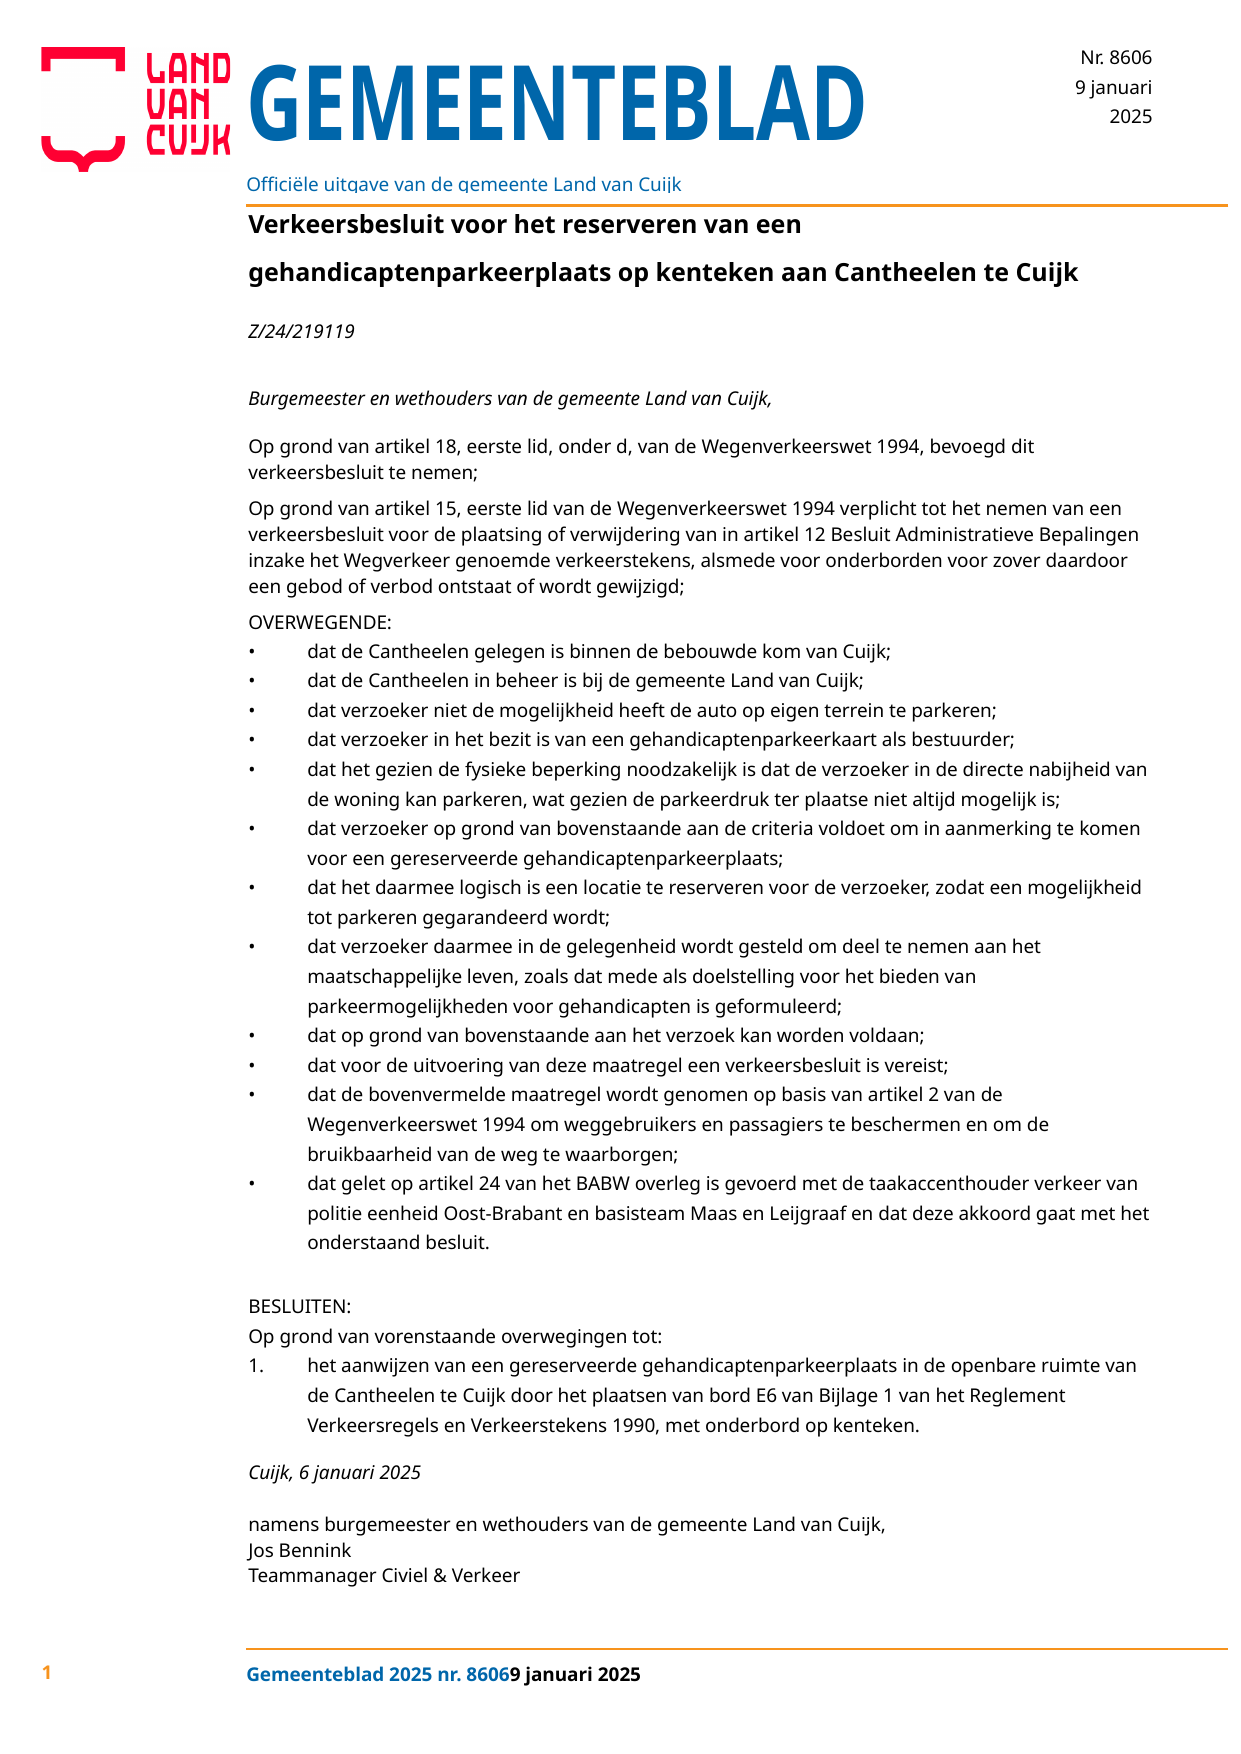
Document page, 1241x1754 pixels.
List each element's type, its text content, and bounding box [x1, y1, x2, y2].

list dat verzoeker in het bezit is van een gehandicaptenparkeerkaart als bestuurder; [248, 727, 1152, 752]
list dat verzoeker daarmee in de gelegenheid wordt gesteld om deel te nemen aan het maatschappelijke leven, zoals dat mede als doelstelling voor het bieden van parkeermogelijkheden voor gehandicapten is geformuleerd; [248, 934, 1152, 1018]
list dat gelet op artikel 24 van het BABW overleg is gevoerd met de taakaccenthouder verkeer van politie eenheid Oost-Brabant en basisteam Maas en Leijgraaf en dat deze akkoord gaat met het onderstaand besluit. [248, 1170, 1152, 1255]
list dat de Cantheelen gelegen is binnen de bebouwde kom van Cuijk; [248, 638, 1152, 663]
list dat voor de uitvoering van deze maatregel een verkeersbesluit is vereist; [248, 1052, 1152, 1078]
text namens burgemeester en wethouders van de gemeente Land van Cuijk, [248, 1511, 1152, 1537]
list dat verzoeker niet de mogelijkheid heeft de auto op eigen terrein te parkeren; [248, 697, 1152, 723]
text Cuijk, 6 januari 2025 [248, 1459, 1152, 1485]
list dat verzoeker op grond van bovenstaande aan de criteria voldoet om in aanmerking te komen voor een gereserveerde gehandicaptenparkeerplaats; [248, 815, 1152, 871]
text Op grond van artikel 15, eerste lid van de Wegenverkeerswet 1994 verplicht tot het nemen van een verkeersbesluit voor de plaatsing of verwijdering van in artikel 12 Besluit Administratieve Bepalingen inzake het Wegverkeer genoemde verkeerstekens, alsmede voor onderborden voor zover daardoor een gebod of verbod ontstaat of wordt gewijzigd; [248, 496, 1152, 598]
text Z/24/219119 [248, 318, 1152, 344]
text Op grond van vorenstaande overwegingen tot: [248, 1323, 1152, 1349]
list het aanwijzen van een gereserveerde gehandicaptenparkeerplaats in de openbare ruimte van de Cantheelen te Cuijk door het plaatsen van bord E6 van Bijlage 1 van het Reglement Verkeersregels en Verkeerstekens 1990, met onderbord op kenteken. [248, 1353, 1152, 1437]
list dat het daarmee logisch is een locatie te reserveren voor de verzoeker, zodat een mogelijkheid tot parkeren gegarandeerd wordt; [248, 874, 1152, 930]
list dat het gezien de fysieke beperking noodzakelijk is dat de verzoeker in de directe nabijheid van de woning kan parkeren, wat gezien de parkeerdruk ter plaatse niet altijd mogelijk is; [248, 756, 1152, 811]
picture [41, 47, 231, 172]
text Teammanager Civiel & Verkeer [248, 1562, 1152, 1588]
text Burgemeester en wethouders van de gemeente Land van Cuijk, [248, 386, 1152, 411]
list dat de bovenvermelde maatregel wordt genomen op basis van artikel 2 van de Wegenverkeerswet 1994 om weggebruikers en passagiers te beschermen en om de bruikbaarheid van de weg te waarborgen; [248, 1082, 1152, 1166]
text Verkeersbesluit voor het reserveren van een gehandicaptenparkeerplaats op kenteken aan Cantheelen te Cuijk [248, 207, 1152, 288]
text BESLUITEN: [248, 1293, 1152, 1319]
text OVERWEGENDE: [248, 609, 1152, 635]
text Op grond van artikel 18, eerste lid, onder d, van de Wegenverkeerswet 1994, bevoegd dit verkeersbesluit te nemen; [248, 433, 1152, 485]
text Jos Bennink [248, 1537, 1152, 1562]
list dat de Cantheelen in beheer is bij de gemeente Land van Cuijk; [248, 667, 1152, 693]
list dat op grond van bovenstaande aan het verzoek kan worden voldaan; [248, 1022, 1152, 1048]
